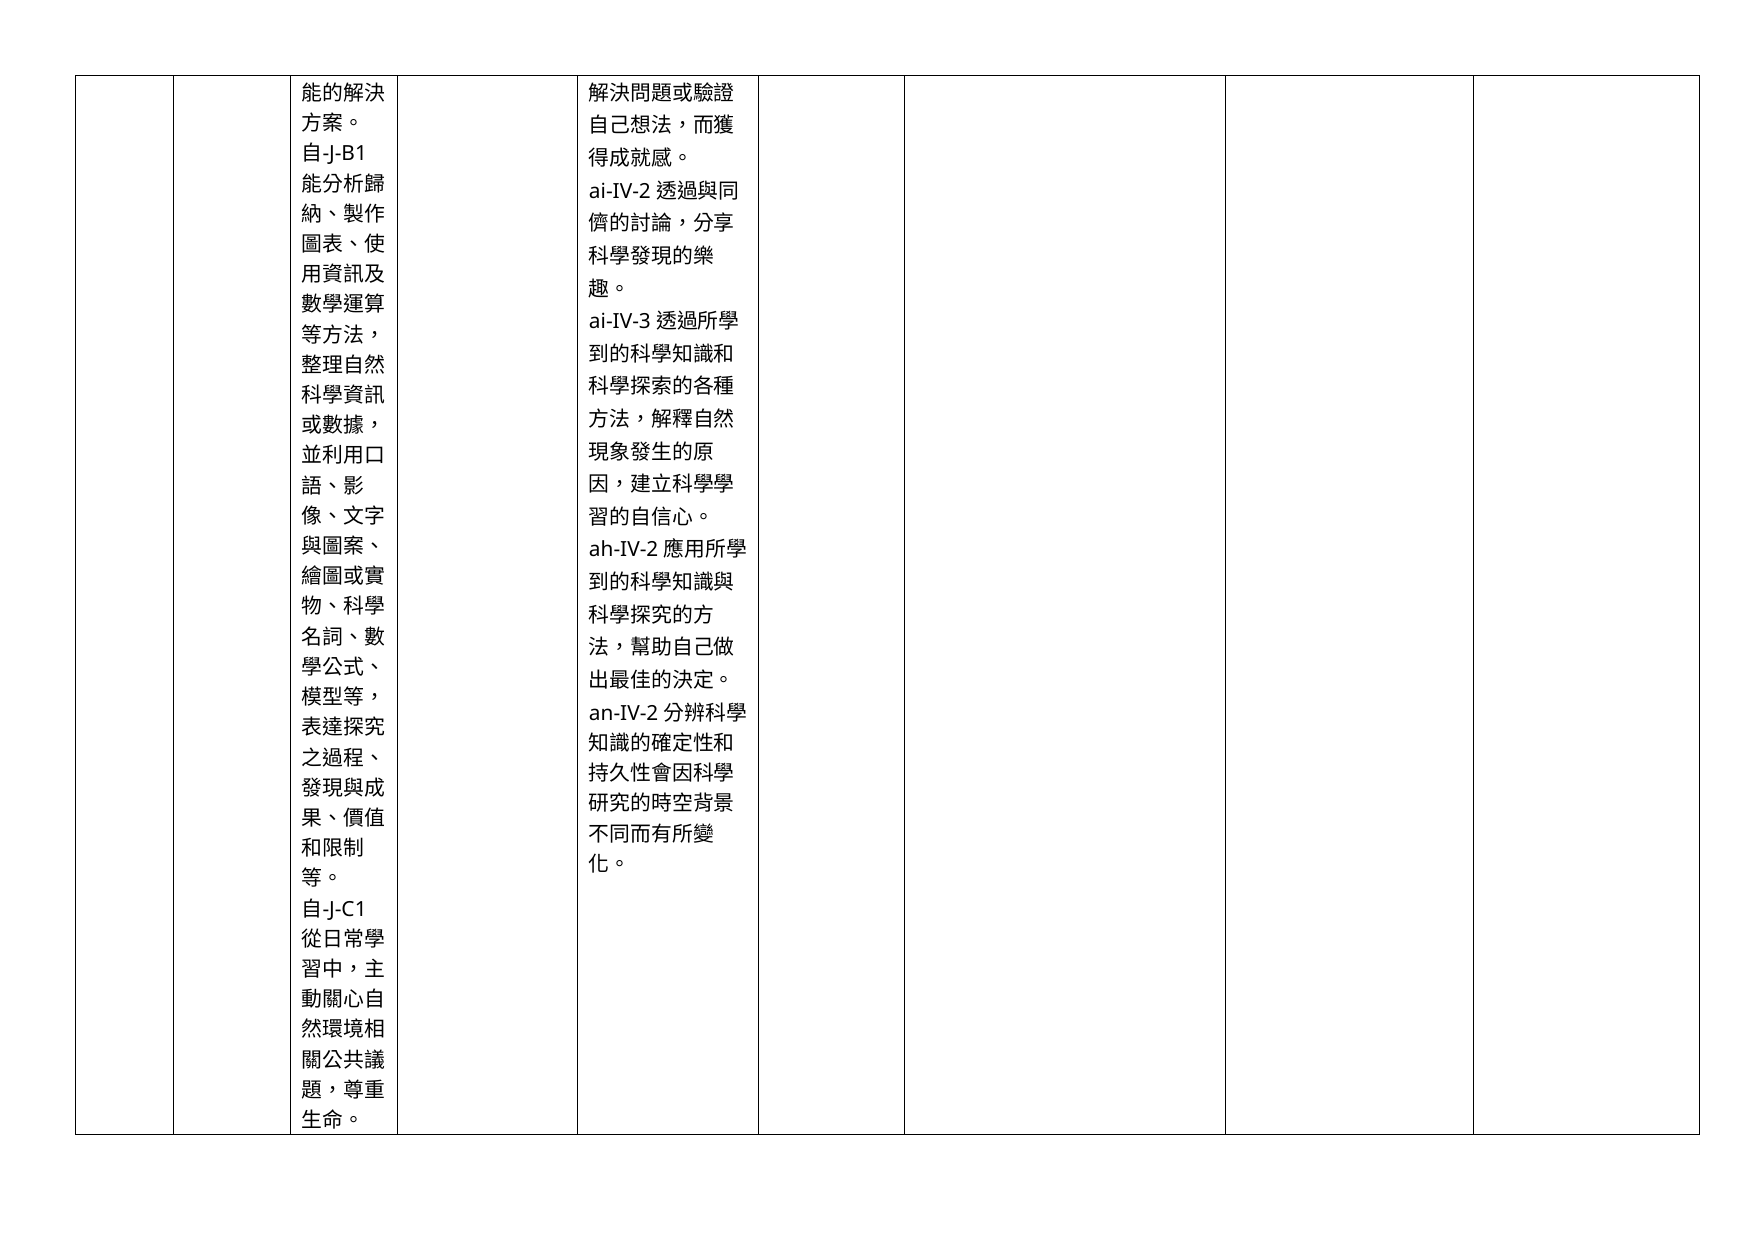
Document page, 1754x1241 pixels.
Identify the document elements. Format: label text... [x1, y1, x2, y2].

table_cell [174, 76, 290, 1133]
table_cell [76, 76, 173, 1133]
table_cell [905, 76, 1225, 1133]
table_cell [1226, 76, 1473, 1133]
table_cell [1474, 76, 1699, 1133]
table_cell [759, 76, 904, 1133]
table_cell 解決問題或驗證自己想法，而獲得成就感。 ai-IV-2 透過與同儕的討論，分享科學發現的樂趣。 ai-IV-3 透過所學到的科學知識和科學探索的各種方法，解釋自然現象發生的原因，建立科學學習的自信心。 ah-IV-2 應用所學到的科學知識與科學探究的方法，幫助自己做出最佳的決定。 an-IV-2 分辨科學知識的確定性和持久性會因科學研究的時空背景不同而有所變化。 [578, 76, 758, 1133]
table_cell [398, 76, 577, 1133]
table_cell 能的解決方案。 自-J-B1 能分析歸納、製作圖表、使用資訊及數學運算等方法，整理自然科學資訊或數據，並利用口語、影像、文字與圖案、繪圖或實物、科學名詞、數學公式、模型等，表達探究之過程、發現與成果、價值和限制等。 自-J-C1 從日常學習中，主動關心自然環境相關公共議題，尊重生命。 [291, 76, 397, 1133]
